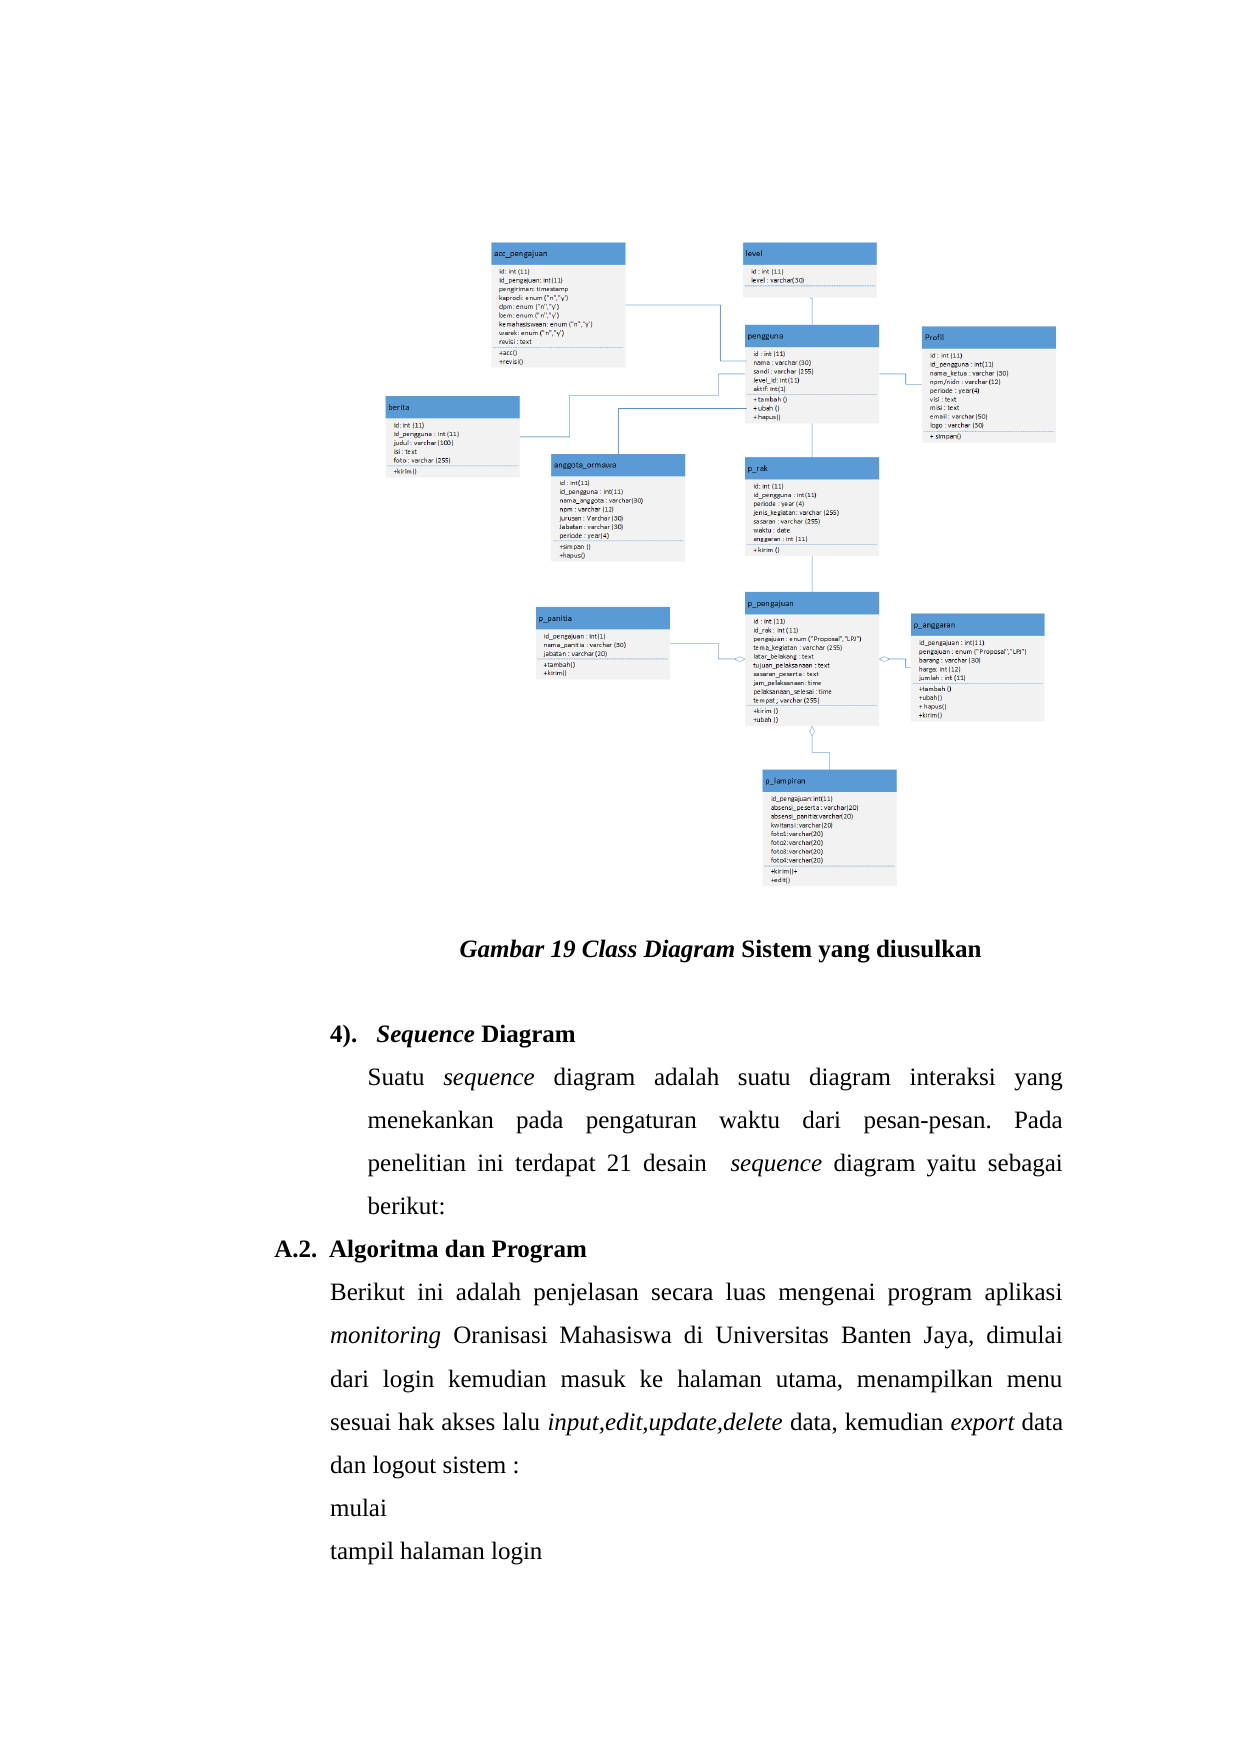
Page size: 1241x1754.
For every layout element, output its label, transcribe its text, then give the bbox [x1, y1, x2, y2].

text Gambar 19 Class Diagram Sistem yang diusulkan [378, 934, 1063, 963]
picture [383, 242, 1057, 888]
list Algoritma dan Program [274, 1234, 1063, 1263]
table_header [378, 236, 1062, 922]
list Berikut ini adalah penjelasan secara luas mengenai program aplikasi monitoring Oranisasi Mahasiswa di Universitas Banten Jaya, dimulai dari login kemudian masuk ke halaman utama, menampilkan menu sesuai hak akses lalu input,edit,update,delete data, kemudian export data dan logout sistem : [330, 1277, 1063, 1479]
text mulai [330, 1493, 1063, 1522]
text tampil halaman login [330, 1536, 1063, 1565]
list Suatu sequence diagram adalah suatu diagram interaksi yang menekankan pada pengaturan waktu dari pesan-pesan. Pada penelitian ini terdapat 21 desain sequence diagram yaitu sebagai berikut: [367, 1062, 1063, 1220]
list Sequence Diagram [330, 1019, 1063, 1047]
